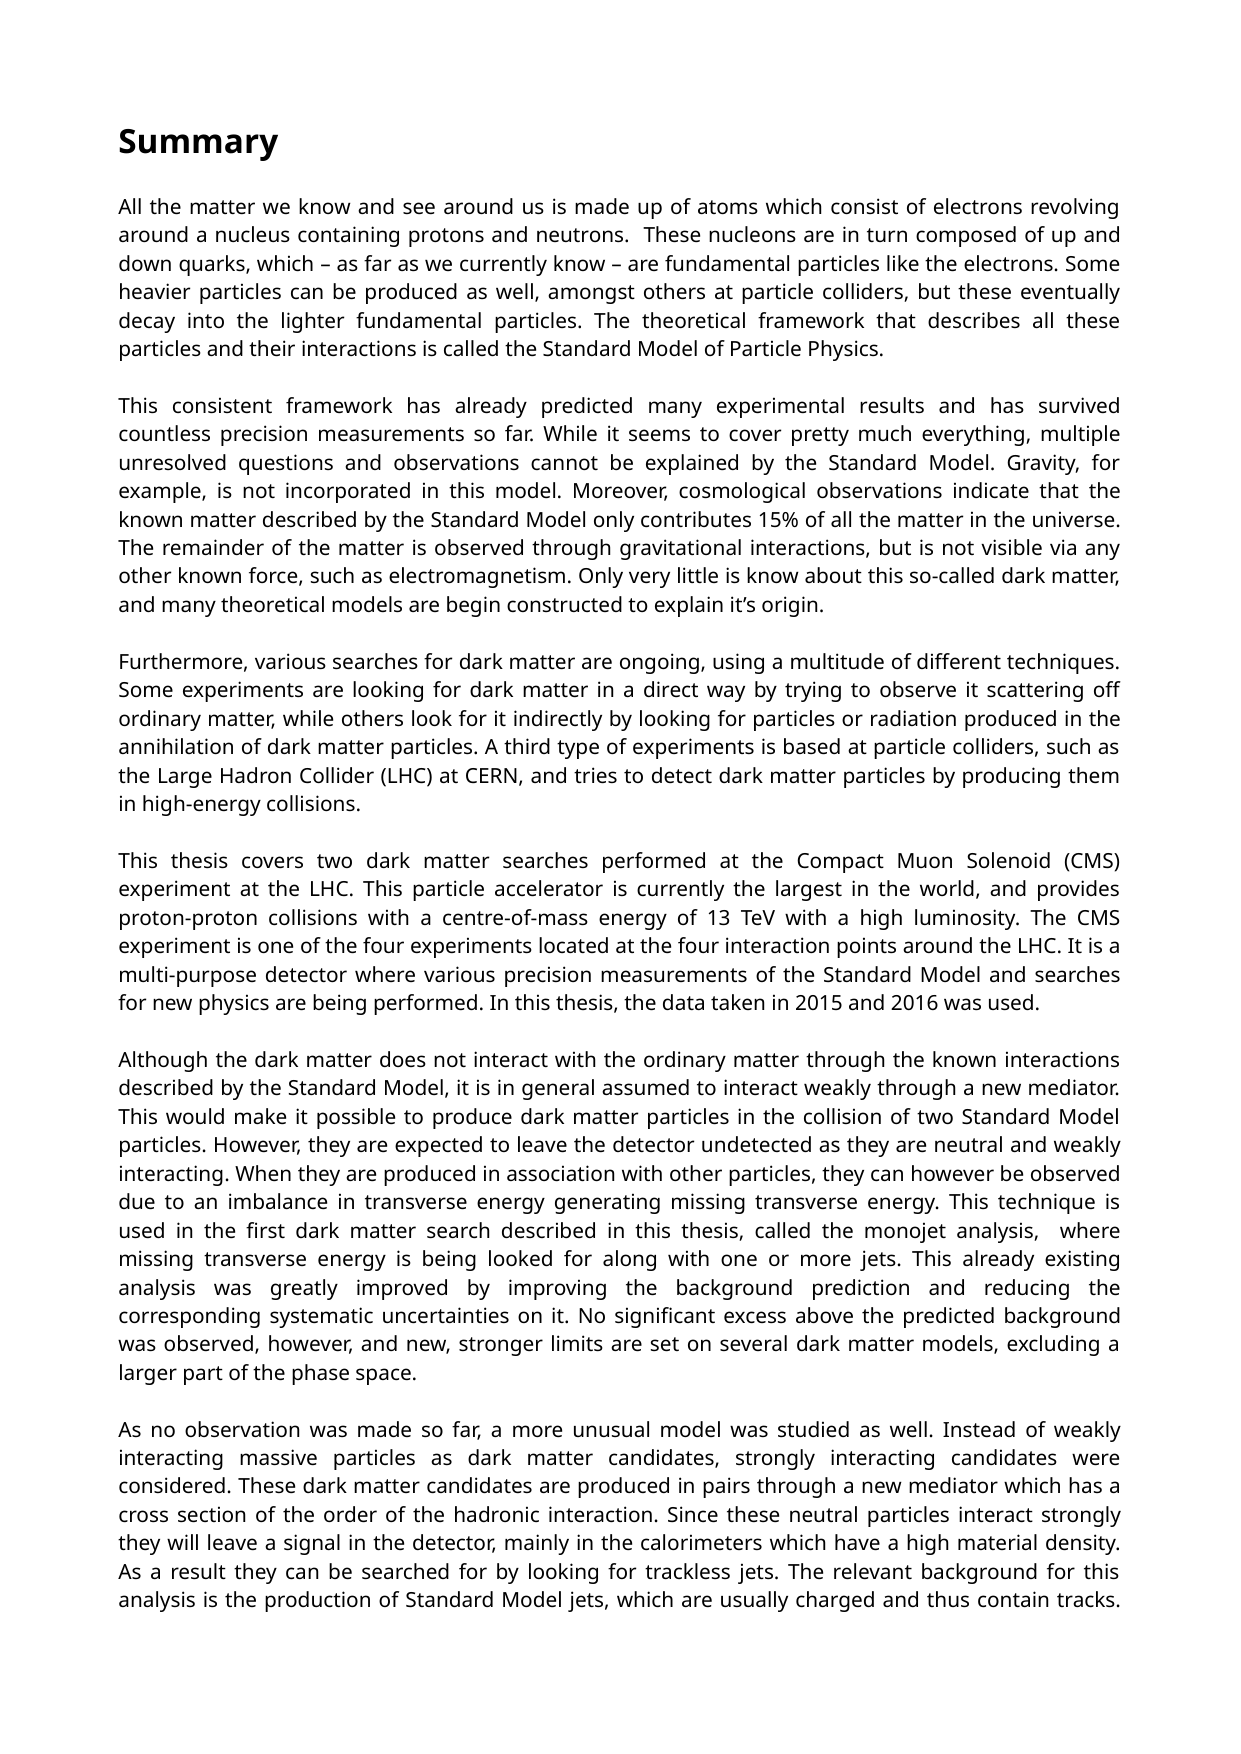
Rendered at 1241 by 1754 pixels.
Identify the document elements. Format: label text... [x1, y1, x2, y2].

text This thesis covers two dark matter searches performed at the Compact Muon Solenoid (CMS) experiment at the LHC. This particle accelerator is currently the largest in the world, and provides proton-proton collisions with a centre-of-mass energy of 13 TeV with a high luminosity. The CMS experiment is one of the four experiments located at the four interaction points around the LHC. It is a multi-purpose detector where various precision measurements of the Standard Model and searches for new physics are being performed. In this thesis, the data taken in 2015 and 2016 was used. [118, 846, 1122, 1017]
text Summary [118, 118, 1122, 163]
text Although the dark matter does not interact with the ordinary matter through the known interactions described by the Standard Model, it is in general assumed to interact weakly through a new mediator. This would make it possible to produce dark matter particles in the collision of two Standard Model particles. However, they are expected to leave the detector undetected as they are neutral and weakly interacting. When they are produced in association with other particles, they can however be observed due to an imbalance in transverse energy generating missing transverse energy. This technique is used in the first dark matter search described in this thesis, called the monojet analysis, where missing transverse energy is being looked for along with one or more jets. This already existing analysis was greatly improved by improving the background prediction and reducing the corresponding systematic uncertainties on it. No significant excess above the predicted background was observed, however, and new, stronger limits are set on several dark matter models, excluding a larger part of the phase space. [118, 1045, 1122, 1386]
text All the matter we know and see around us is made up of atoms which consist of electrons revolving around a nucleus containing protons and neutrons. These nucleons are in turn composed of up and down quarks, which – as far as we currently know – are fundamental particles like the electrons. Some heavier particles can be produced as well, amongst others at particle colliders, but these eventually decay into the lighter fundamental particles. The theoretical framework that describes all these particles and their interactions is called the Standard Model of Particle Physics. [118, 192, 1122, 363]
text As no observation was made so far, a more unusual model was studied as well. Instead of weakly interacting massive particles as dark matter candidates, strongly interacting candidates were considered. These dark matter candidates are produced in pairs through a new mediator which has a cross section of the order of the hadronic interaction. Since these neutral particles interact strongly they will leave a signal in the detector, mainly in the calorimeters which have a high material density. As a result they can be searched for by looking for trackless jets. The relevant background for this analysis is the production of Standard Model jets, which are usually charged and thus contain tracks. [118, 1415, 1122, 1614]
text Furthermore, various searches for dark matter are ongoing, using a multitude of different techniques. Some experiments are looking for dark matter in a direct way by trying to observe it scattering off ordinary matter, while others look for it indirectly by looking for particles or radiation produced in the annihilation of dark matter particles. A third type of experiments is based at particle colliders, such as the Large Hadron Collider (LHC) at CERN, and tries to detect dark matter particles by producing them in high-energy collisions. [118, 647, 1122, 818]
text This consistent framework has already predicted many experimental results and has survived countless precision measurements so far. While it seems to cover pretty much everything, multiple unresolved questions and observations cannot be explained by the Standard Model. Gravity, for example, is not incorporated in this model. Moreover, cosmological observations indicate that the known matter described by the Standard Model only contributes 15% of all the matter in the universe. The remainder of the matter is observed through gravitational interactions, but is not visible via any other known force, such as electromagnetism. Only very little is know about this so-called dark matter, and many theoretical models are begin constructed to explain it’s origin. [118, 391, 1122, 618]
